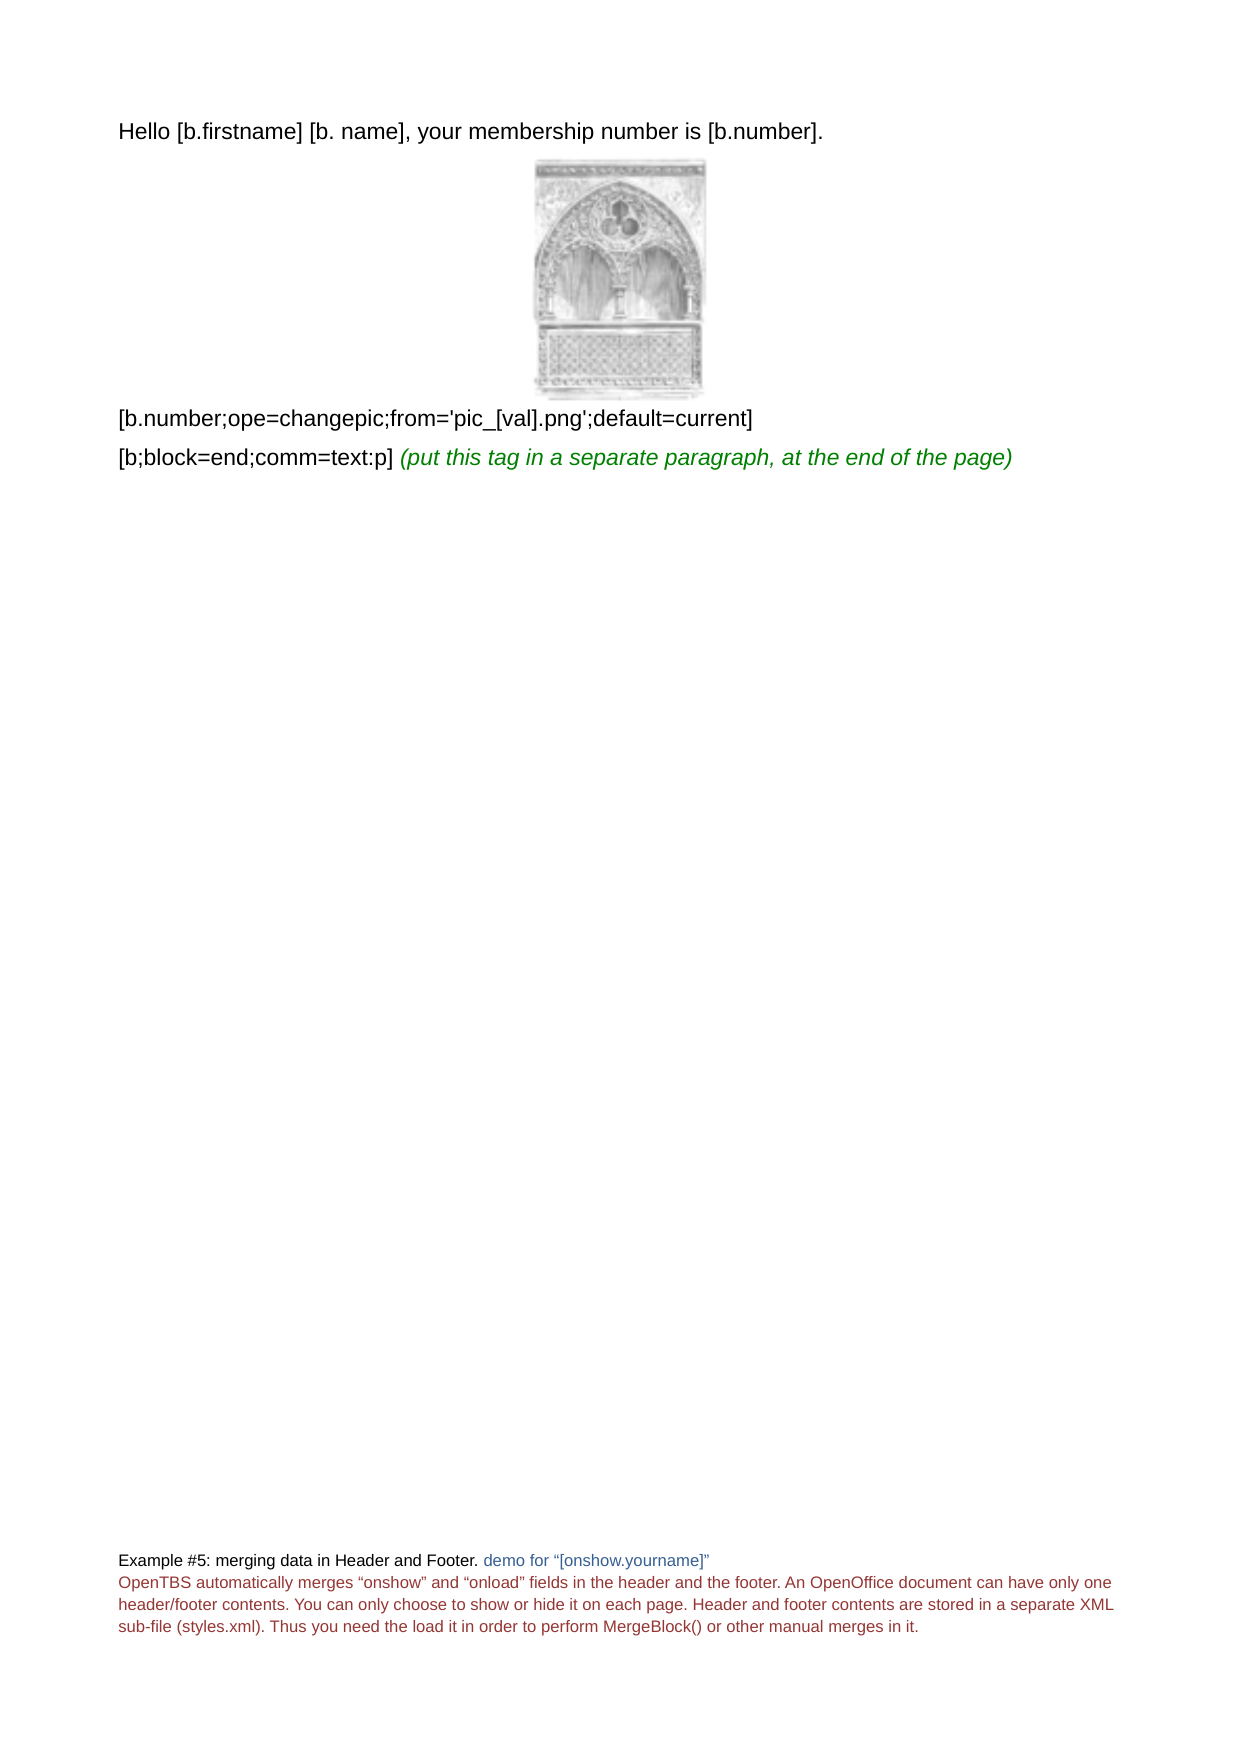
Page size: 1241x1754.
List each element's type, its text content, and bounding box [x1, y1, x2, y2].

text Hello [b.firstname] [b. name], your membership number is [b.number]. [118, 118, 1122, 144]
text [b.number;ope=changepic;from='pic_[val].png';default=current] [118, 405, 1122, 431]
text [b;block=end;comm=text:p] (put this tag in a separate paragraph, at the end of the page) [118, 444, 1122, 470]
picture [527, 157, 713, 405]
